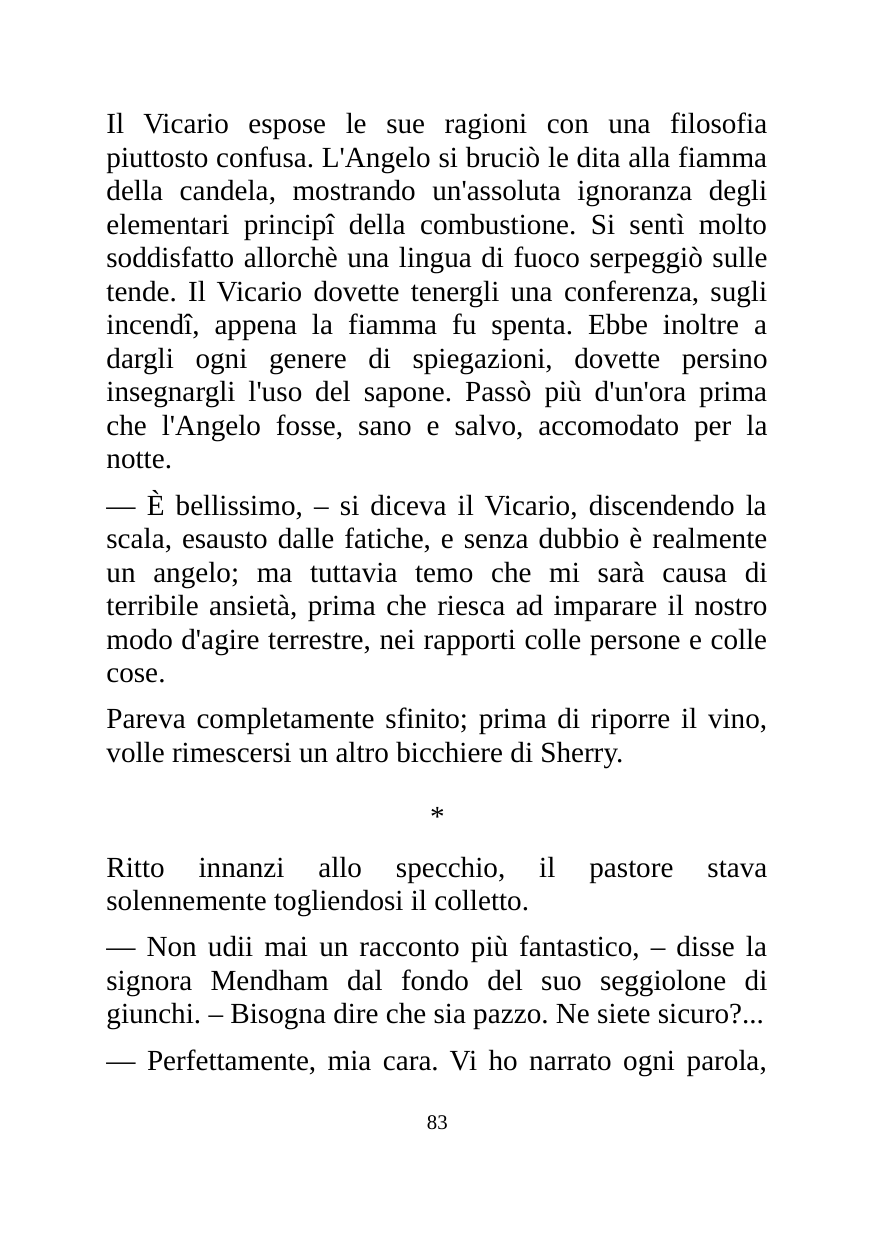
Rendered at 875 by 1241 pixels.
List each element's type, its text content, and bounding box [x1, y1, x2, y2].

text Il Vicario espose le sue ragioni con una filosofia piuttosto confusa. L'Angelo si bruciò le dita alla fiamma della candela, mostrando un'assoluta ignoranza degli elementari principî della combustione. Si sentì molto soddisfatto allorchè una lingua di fuoco serpeggiò sulle tende. Il Vicario dovette tenergli una conferenza, sugli incendî, appena la fiamma fu spenta. Ebbe inoltre a dargli ogni genere di spiegazioni, dovette persino insegnargli l'uso del sapone. Passò più d'un'ora prima che l'Angelo fosse, sano e salvo, accomodato per la notte. [106, 106, 768, 475]
text Ritto innanzi allo specchio, il pastore stava solennemente togliendosi il colletto. [106, 850, 768, 917]
text Pareva completamente sfinito; prima di riporre il vino, volle rimescersi un altro bicchiere di Sherry. [106, 701, 768, 768]
text * [106, 799, 768, 832]
text — Non udii mai un racconto più fantastico, – disse la signora Mendham dal fondo del suo seggiolone di giunchi. – Bisogna dire che sia pazzo. Ne siete sicuro?... [106, 929, 768, 1030]
text — È bellissimo, – si diceva il Vicario, discendendo la scala, esausto dalle fatiche, e senza dubbio è realmente un angelo; ma tuttavia temo che mi sarà causa di terribile ansietà, prima che riesca ad imparare il nostro modo d'agire terrestre, nei rapporti colle persone e colle cose. [106, 488, 768, 689]
text — Perfettamente, mia cara. Vi ho narrato ogni parola, [106, 1043, 768, 1076]
